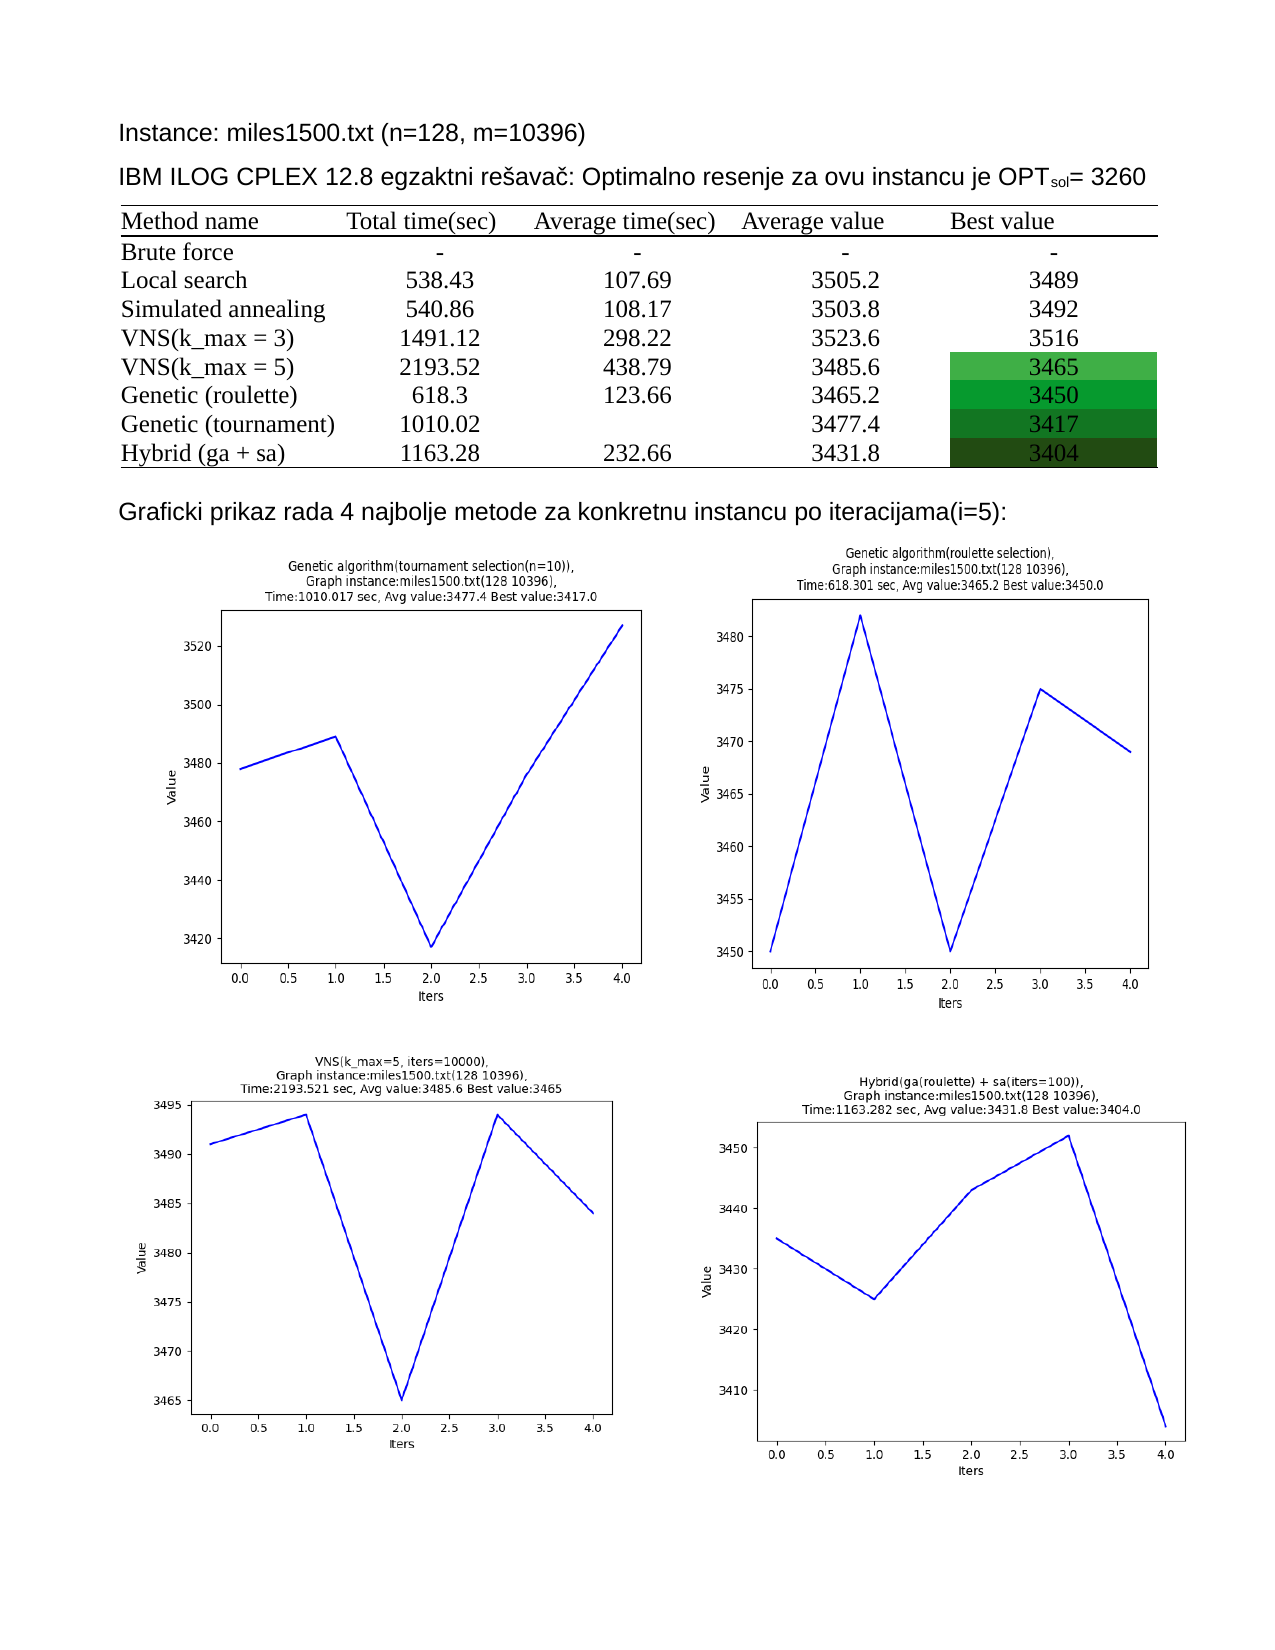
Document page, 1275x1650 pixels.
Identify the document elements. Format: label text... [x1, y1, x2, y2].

table_cell 3450 [950, 380, 1157, 409]
table_cell Brute force [121, 237, 346, 265]
table_header Average value [741, 206, 950, 235]
table_cell - [346, 237, 533, 265]
table_cell 3489 [950, 265, 1157, 294]
table_cell 3492 [950, 294, 1157, 323]
table_header Method name [121, 206, 346, 235]
table_cell 232.66 [534, 438, 741, 467]
table_cell 1163.28 [346, 438, 533, 467]
table_cell 3477.4 [741, 409, 950, 438]
text IBM ILOG CPLEX 12.8 egzaktni rešavač: Optimalno resenje za ovu instancu je OPTsol= 3260 [118, 161, 1157, 190]
table_header Total time(sec) [346, 206, 533, 235]
table_cell 3465.2 [741, 380, 950, 409]
table_cell 2193.52 [346, 352, 533, 380]
table_header Average time(sec) [534, 206, 741, 235]
table_cell 107.69 [534, 265, 741, 294]
table_cell 108.17 [534, 294, 741, 323]
table_cell 3404 [950, 438, 1157, 467]
table_cell 538.43 [346, 265, 533, 294]
table_cell Genetic (roulette) [121, 380, 346, 409]
table_cell 3503.8 [741, 294, 950, 323]
table_header Best value [950, 206, 1157, 235]
table_cell 438.79 [534, 352, 741, 380]
table_cell VNS(k_max = 3) [121, 323, 346, 352]
table_cell 3465 [950, 352, 1157, 380]
text Instance: miles1500.txt (n=128, m=10396) [118, 118, 1157, 147]
table_cell [534, 409, 741, 438]
table_cell 1010.02 [346, 409, 533, 438]
text Graficki prikaz rada 4 najbolje metode za konkretnu instancu po iteracijama(i=5): [118, 497, 1157, 526]
table_cell 123.66 [534, 380, 741, 409]
table_cell 3523.6 [741, 323, 950, 352]
table_cell Local search [121, 265, 346, 294]
table_cell 3505.2 [741, 265, 950, 294]
table_cell VNS(k_max = 5) [121, 352, 346, 380]
table_cell - [741, 237, 950, 265]
table_cell 3516 [950, 323, 1157, 352]
table_cell Hybrid (ga + sa) [121, 438, 346, 467]
table_cell - [950, 237, 1157, 265]
table_cell Simulated annealing [121, 294, 346, 323]
table_cell 618.3 [346, 380, 533, 409]
picture [123, 1051, 666, 1459]
table_cell 1491.12 [346, 323, 533, 352]
table_cell 3485.6 [741, 352, 950, 380]
table_cell 3431.8 [741, 438, 950, 467]
table_cell Genetic (tournament) [121, 409, 346, 438]
picture [688, 1071, 1240, 1486]
table_cell 540.86 [346, 294, 533, 323]
table_cell - [534, 237, 741, 265]
table_cell 3417 [950, 409, 1157, 438]
picture [153, 541, 1199, 1020]
table_cell 298.22 [534, 323, 741, 352]
